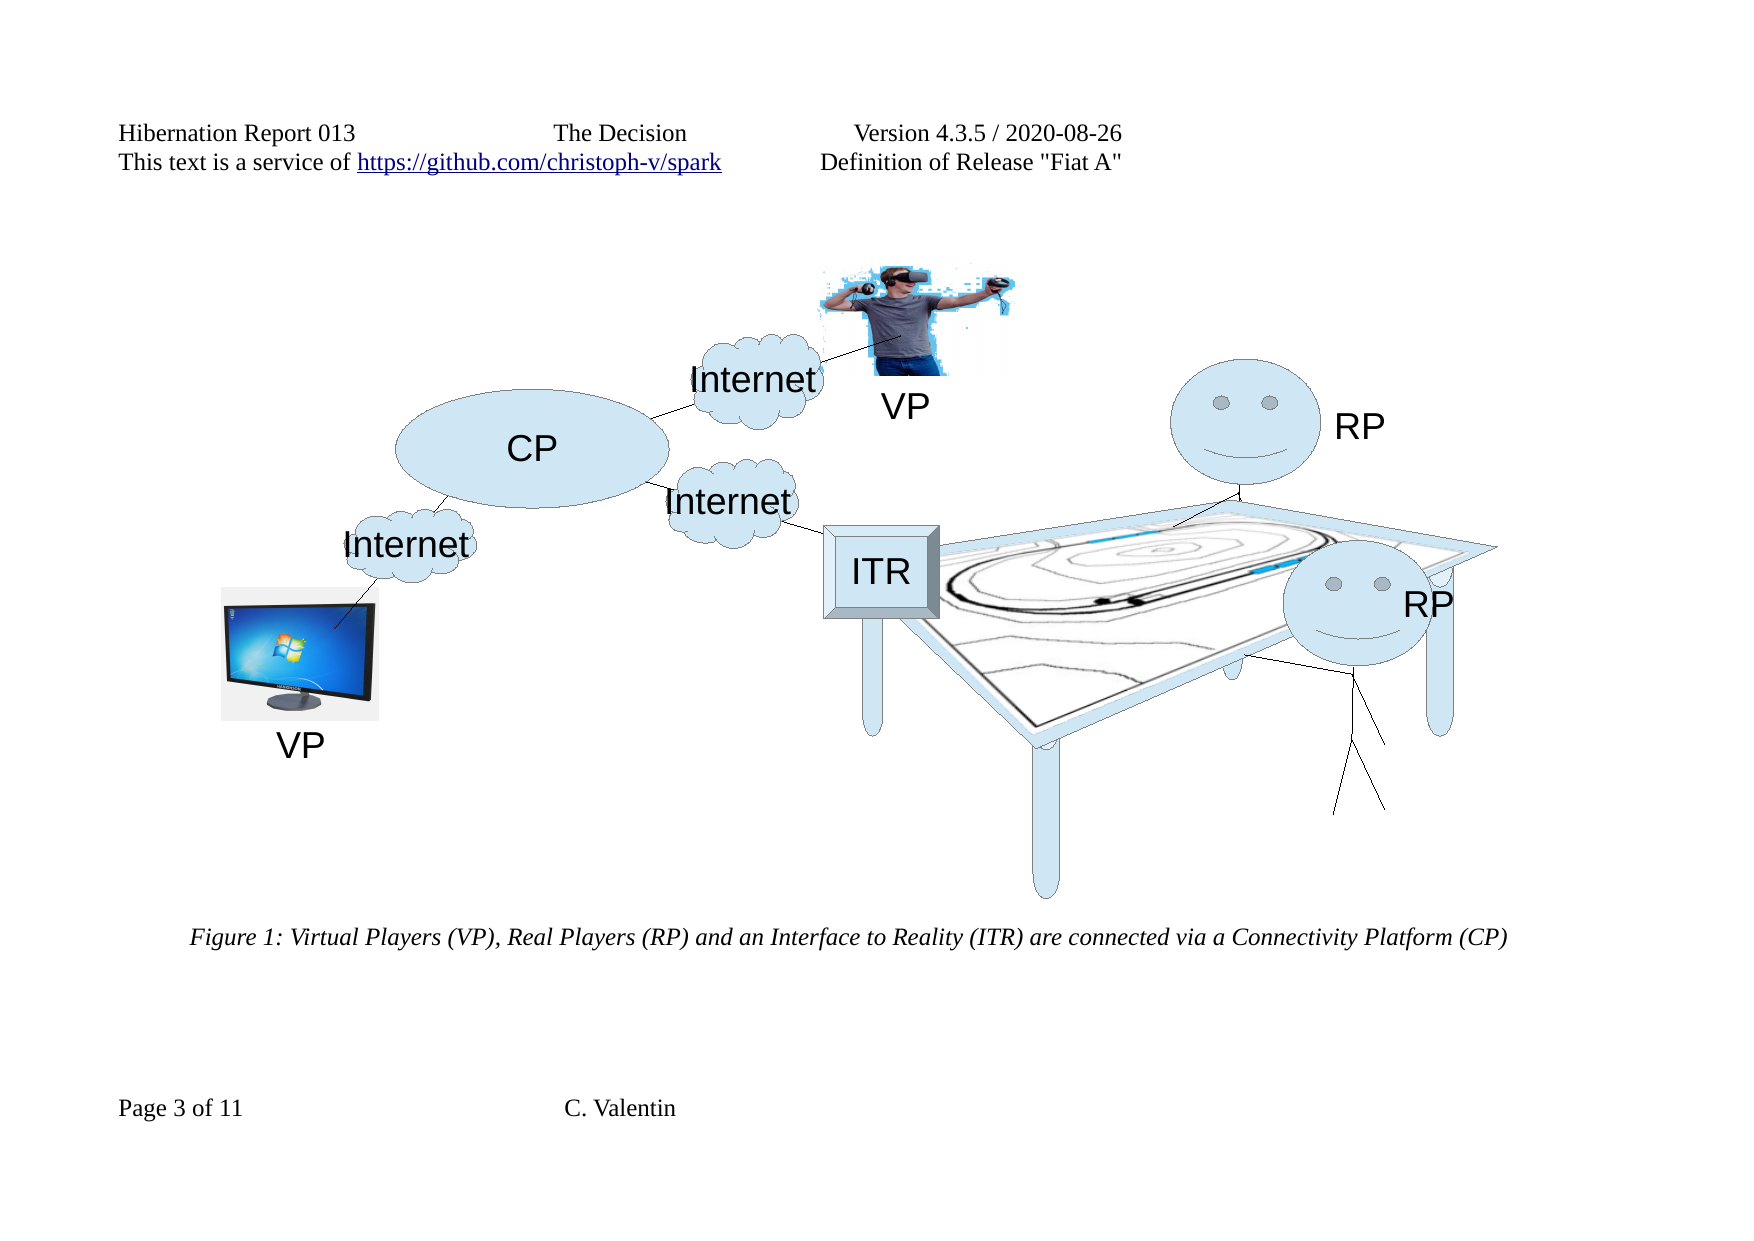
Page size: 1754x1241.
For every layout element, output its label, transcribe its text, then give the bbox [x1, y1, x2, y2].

text Figure 1: Virtual Players (VP), Real Players (RP) and an Interface to Reality (ITR) are connected via a Connectivity Platform (CP) [189, 262, 1546, 951]
